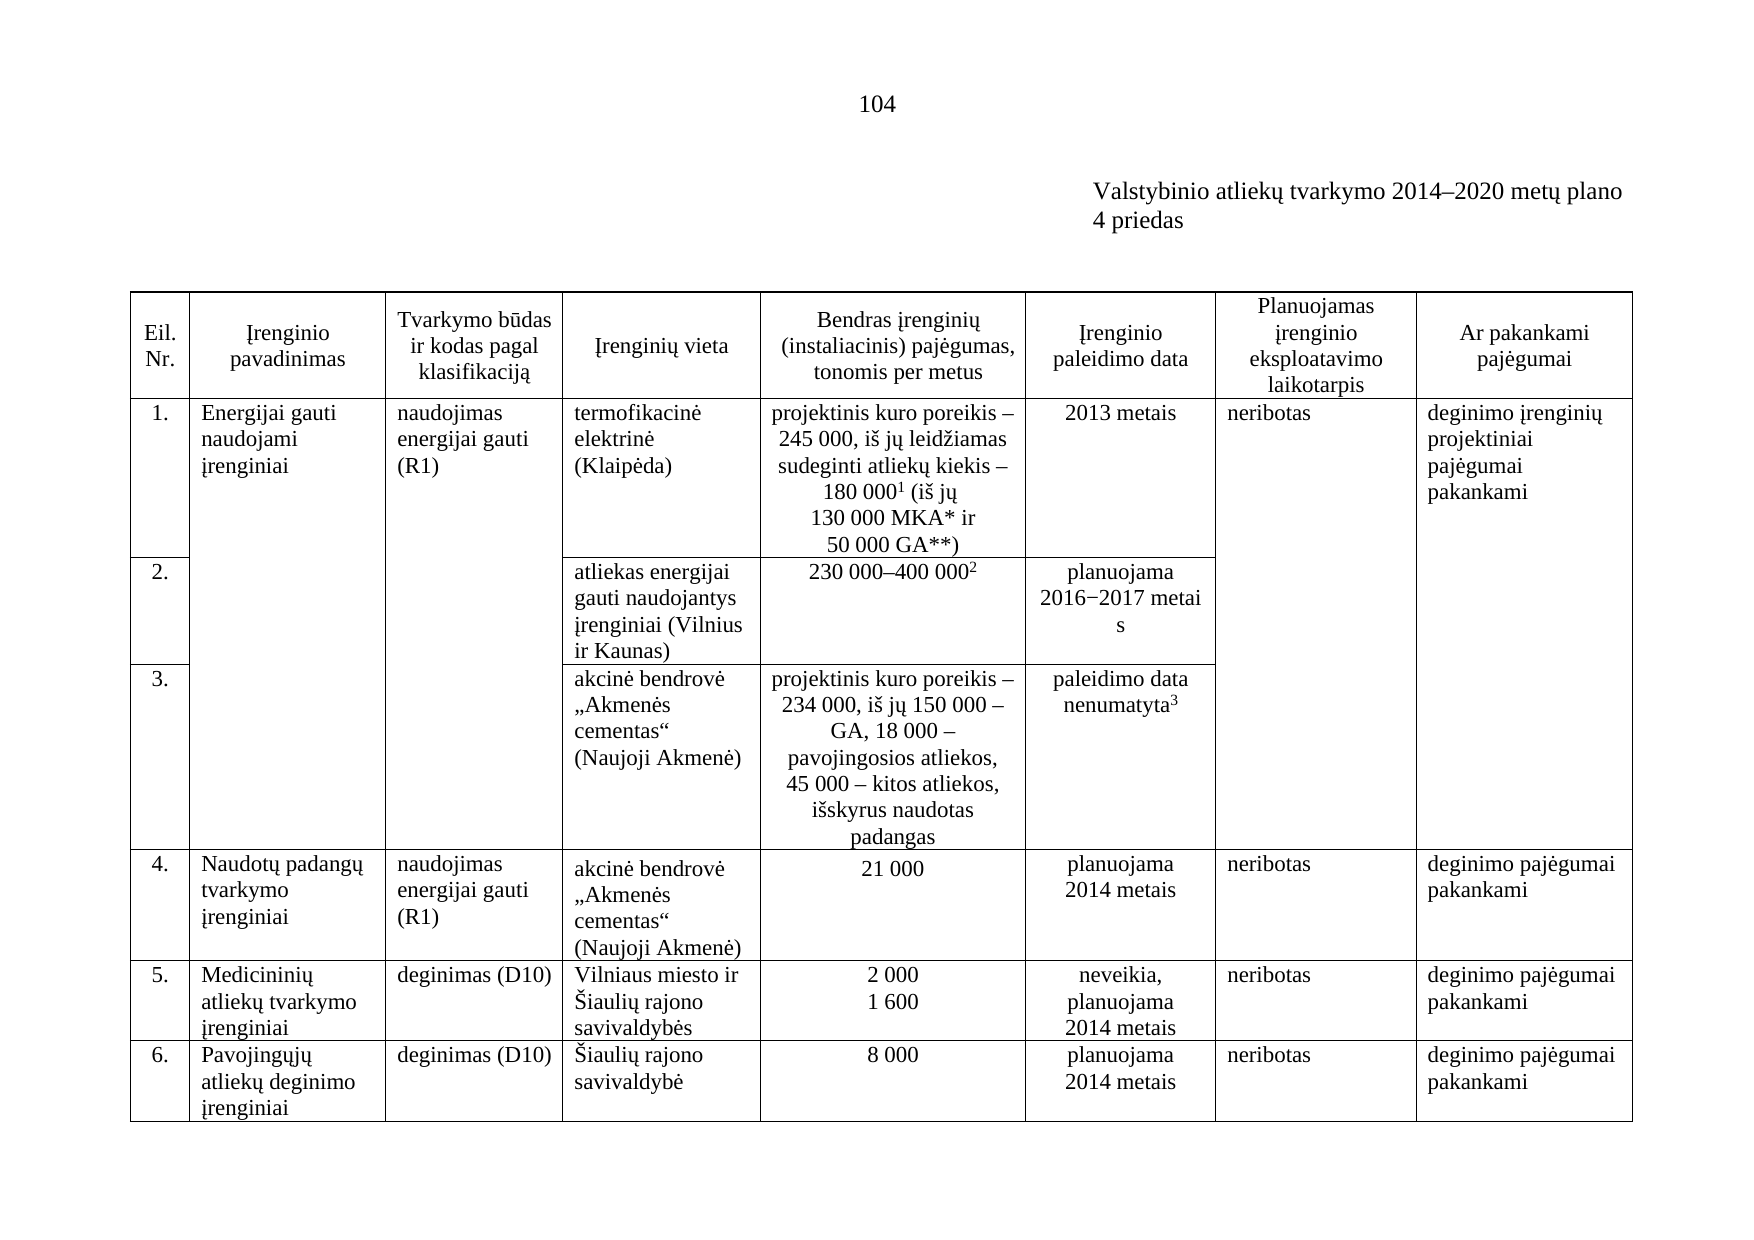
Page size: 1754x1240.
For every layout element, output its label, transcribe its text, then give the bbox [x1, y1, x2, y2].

table_cell naudojimas energijai gauti (R1) [386, 399, 562, 849]
table_cell 2 000 1 600 [761, 961, 1025, 1040]
table_cell Medicininių atliekų tvarkymo įrenginiai [190, 961, 385, 1040]
table_cell Vilniaus miesto ir Šiaulių rajono savivaldybės [563, 961, 760, 1040]
table_cell termofikacinė elektrinė (Klaipėda) [563, 399, 760, 557]
table_header Eil. Nr. [131, 293, 189, 398]
table_header Tvarkymo būdas ir kodas pagal klasifikaciją [386, 293, 562, 398]
table_header Įrenginių vieta [563, 293, 760, 398]
table_cell deginimo pajėgumai pakankami [1417, 1041, 1632, 1121]
table_cell atliekas energijai gauti naudojantys įrenginiai (Vilnius ir Kaunas) [563, 558, 760, 663]
table_cell 2. [131, 558, 189, 663]
table_header Įrenginio paleidimo data [1026, 293, 1215, 398]
text Valstybinio atliekų tvarkymo 2014–2020 metų plano [1093, 176, 1636, 205]
table_cell neribotas [1216, 1041, 1416, 1121]
table_cell projektinis kuro poreikis – 245 000, iš jų leidžiamas sudeginti atliekų kiekis – 180 0001 (iš jų 130 000 MKA* ir 50 000 GA**) [761, 399, 1025, 557]
table_cell 1. [131, 399, 189, 557]
text 4 priedas [1093, 205, 1636, 234]
table_cell 5. [131, 961, 189, 1040]
table_cell deginimo pajėgumai pakankami [1417, 961, 1632, 1040]
table_cell deginimas (D10) [386, 1041, 562, 1121]
table_cell neribotas [1216, 961, 1416, 1040]
table_cell 8 000 [761, 1041, 1025, 1121]
table_cell 230 000–400 0002 [761, 558, 1025, 663]
table_cell planuojama 2014 metais [1026, 850, 1215, 960]
table_cell 3. [131, 665, 189, 849]
table_cell Šiaulių rajono savivaldybė [563, 1041, 760, 1121]
table_cell 4. [131, 850, 189, 960]
table_cell neribotas [1216, 399, 1416, 849]
table_header Ar pakankami pajėgumai [1417, 293, 1632, 398]
table_cell deginimo pajėgumai pakankami [1417, 850, 1632, 960]
table_header Bendras įrenginių (instaliacinis) pajėgumas, tonomis per metus [761, 293, 1025, 398]
table_cell naudojimas energijai gauti (R1) [386, 850, 562, 960]
table_cell akcinė bendrovė „Akmenės cementas“ (Naujoji Akmenė) [563, 665, 760, 849]
table_cell neveikia, planuojama 2014 metais [1026, 961, 1215, 1040]
table_cell projektinis kuro poreikis – 234 000, iš jų 150 000 – GA, 18 000 – pavojingosios atliekos, 45 000 – kitos atliekos, išskyrus naudotas padangas [761, 665, 1025, 849]
table_cell planuojama 2014 metais [1026, 1041, 1215, 1121]
table_header Planuojamas įrenginio eksploatavimo laikotarpis [1216, 293, 1416, 398]
table_cell Naudotų padangų tvarkymo įrenginiai [190, 850, 385, 960]
table_cell deginimo įrenginių projektiniai pajėgumai pakankami [1417, 399, 1632, 849]
table_header Įrenginio pavadinimas [190, 293, 385, 398]
table_cell neribotas [1216, 850, 1416, 960]
table_cell 6. [131, 1041, 189, 1121]
table_cell Pavojingųjų atliekų deginimo įrenginiai [190, 1041, 385, 1121]
table_cell Energijai gauti naudojami įrenginiai [190, 399, 385, 849]
table_cell deginimas (D10) [386, 961, 562, 1040]
table_cell planuojama 2016−2017 metais [1026, 558, 1215, 663]
table_cell 21 000 [761, 850, 1025, 960]
table_cell akcinė bendrovė „Akmenės cementas“ (Naujoji Akmenė) [563, 850, 760, 960]
table_cell paleidimo data nenumatyta3 [1026, 665, 1215, 849]
table_cell 2013 metais [1026, 399, 1215, 557]
